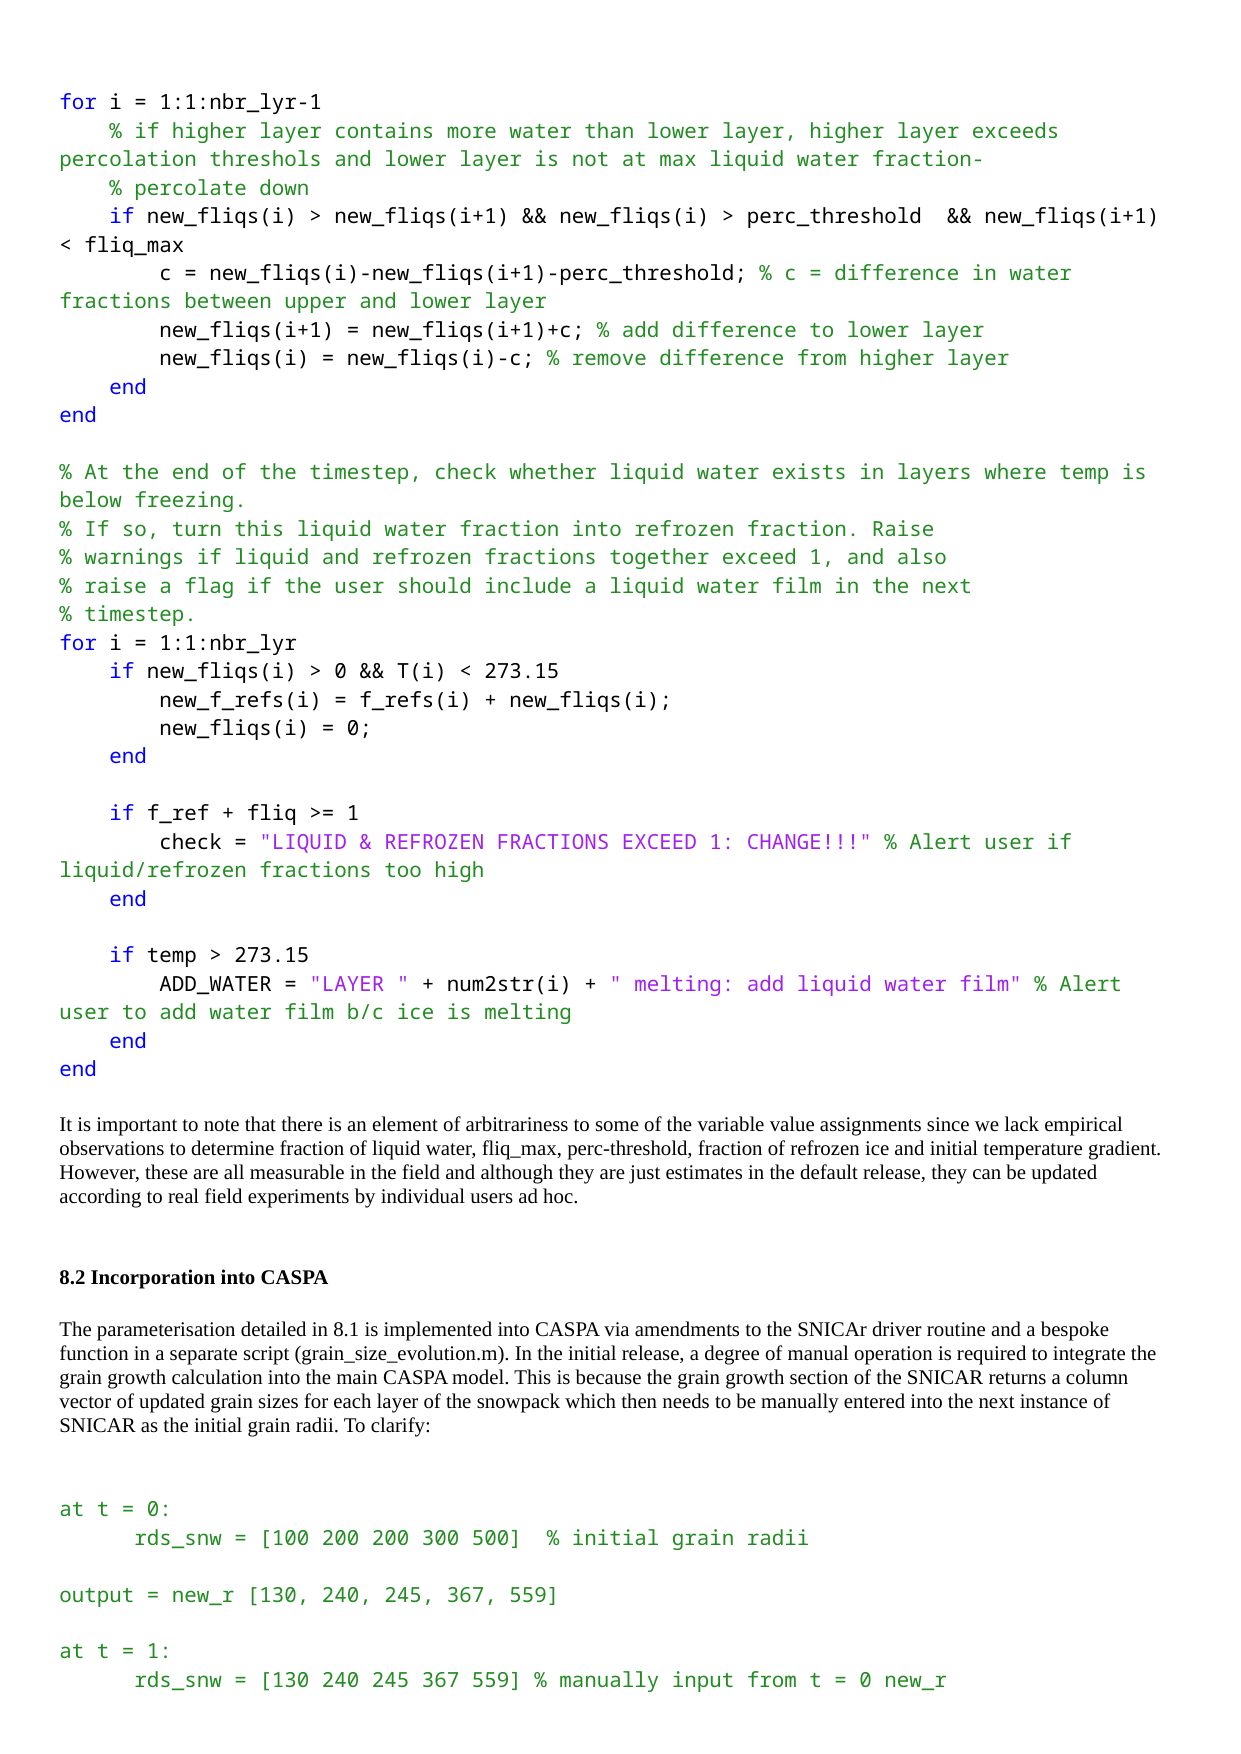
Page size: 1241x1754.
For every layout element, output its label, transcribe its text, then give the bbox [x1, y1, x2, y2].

text for i = 1:1:nbr_lyr-1 [59, 87, 1181, 116]
text ADD_WATER = "LAYER " + num2str(i) + " melting: add liquid water film" % Alert user to add water film b/c ice is melting [59, 969, 1181, 1026]
text if temp > 273.15 [59, 941, 1181, 969]
text new_fliqs(i) = new_fliqs(i)-c; % remove difference from higher layer [59, 343, 1181, 372]
text if f_ref + fliq >= 1 [59, 798, 1181, 827]
text at t = 0: [59, 1494, 1181, 1523]
text rds_snw = [100 200 200 300 500] % initial grain radii [59, 1523, 1181, 1551]
text % warnings if liquid and refrozen fractions together exceed 1, and also [59, 542, 1181, 571]
text % At the end of the timestep, check whether liquid water exists in layers where temp is below freezing. [59, 457, 1181, 514]
text % If so, turn this liquid water fraction into refrozen fraction. Raise [59, 514, 1181, 542]
text % raise a flag if the user should include a liquid water film in the next [59, 571, 1181, 599]
text end [59, 400, 1181, 429]
text end [59, 1054, 1181, 1083]
text for i = 1:1:nbr_lyr [59, 628, 1181, 656]
text if new_fliqs(i) > 0 && T(i) < 273.15 [59, 656, 1181, 685]
text c = new_fliqs(i)-new_fliqs(i+1)-perc_threshold; % c = difference in water fractions between upper and lower layer [59, 258, 1181, 315]
text end [59, 884, 1181, 912]
text % if higher layer contains more water than lower layer, higher layer exceeds percolation threshols and lower layer is not at max liquid water fraction- [59, 116, 1181, 173]
text end [59, 1026, 1181, 1054]
text % timestep. [59, 599, 1181, 628]
text 8.2 Incorporation into CASPA [59, 1265, 1181, 1289]
text new_fliqs(i) = 0; [59, 713, 1181, 742]
text % percolate down [59, 173, 1181, 201]
text check = "LIQUID & REFROZEN FRACTIONS EXCEED 1: CHANGE!!!" % Alert user if liquid/refrozen fractions too high [59, 827, 1181, 884]
text new_f_refs(i) = f_refs(i) + new_fliqs(i); [59, 685, 1181, 713]
text end [59, 372, 1181, 400]
text new_fliqs(i+1) = new_fliqs(i+1)+c; % add difference to lower layer [59, 315, 1181, 343]
text It is important to note that there is an element of arbitrariness to some of the variable value assignments since we lack empirical observations to determine fraction of liquid water, fliq_max, perc-threshold, fraction of refrozen ice and initial temperature gradient. However, these are all measurable in the field and although they are just estimates in the default release, they can be updated according to real field experiments by individual users ad hoc. [59, 1112, 1181, 1208]
text if new_fliqs(i) > new_fliqs(i+1) && new_fliqs(i) > perc_threshold && new_fliqs(i+1) < fliq_max [59, 201, 1181, 258]
text end [59, 742, 1181, 770]
text The parameterisation detailed in 8.1 is implemented into CASPA via amendments to the SNICAr driver routine and a bespoke function in a separate script (grain_size_evolution.m). In the initial release, a degree of manual operation is required to integrate the grain growth calculation into the main CASPA model. This is because the grain growth section of the SNICAR returns a column vector of updated grain sizes for each layer of the snowpack which then needs to be manually entered into the next instance of SNICAR as the initial grain radii. To clarify: [59, 1317, 1181, 1437]
text rds_snw = [130 240 245 367 559] % manually input from t = 0 new_r [59, 1665, 1181, 1693]
text output = new_r [130, 240, 245, 367, 559] [59, 1580, 1181, 1608]
text at t = 1: [59, 1637, 1181, 1665]
